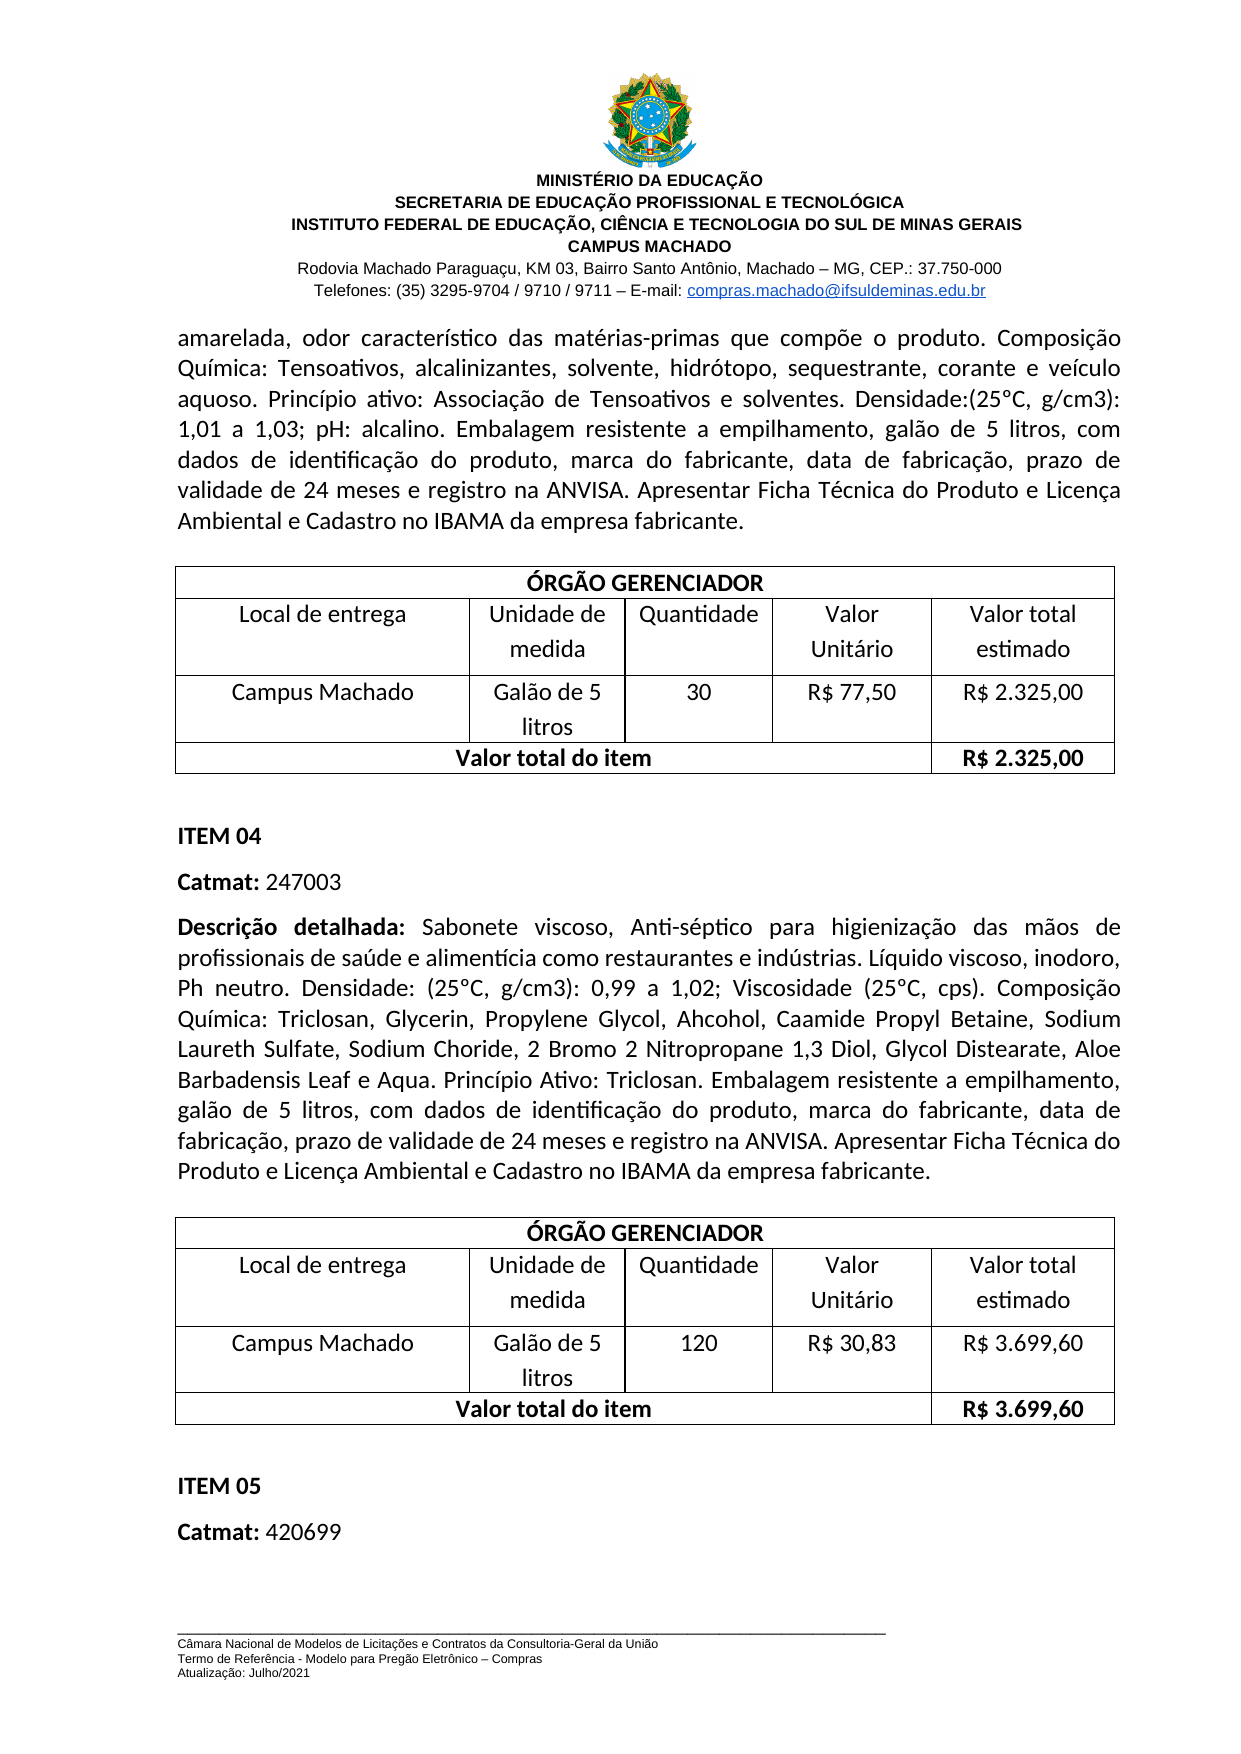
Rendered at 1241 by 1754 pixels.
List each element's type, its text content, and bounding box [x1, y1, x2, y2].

text ITEM 05 [177, 1471, 1122, 1501]
picture [603, 73, 697, 168]
table_cell Galão de 5 litros [470, 676, 624, 742]
table_cell 30 [626, 676, 772, 742]
table_cell Valor total do item [176, 1393, 931, 1424]
table_header ÓRGÃO GERENCIADOR [176, 1218, 1114, 1248]
table_cell 120 [626, 1327, 772, 1392]
text ITEM 04 [177, 820, 1122, 850]
table_cell R$ 2.325,00 [932, 743, 1114, 773]
table_cell Local de entrega [176, 599, 469, 675]
text Catmat: 247003 [177, 866, 1122, 896]
table_cell Valor Unitário [773, 1249, 931, 1326]
table_cell Unidade de medida [470, 599, 624, 675]
text Descrição detalhada: Sabonete viscoso, Anti-séptico para higienização das mãos de profissionais de saúde e alimentícia como restaurantes e indústrias. Líquido viscoso, inodoro, Ph neutro. Densidade: (25ºC, g/cm3): 0,99 a 1,02; Viscosidade (25ºC, cps). Composição Química: Triclosan, Glycerin, Propylene Glycol, Ahcohol, Caamide Propyl Betaine, Sodium Laureth Sulfate, Sodium Choride, 2 Bromo 2 Nitropropane 1,3 Diol, Glycol Distearate, Aloe Barbadensis Leaf e Aqua. Princípio Ativo: Triclosan. Embalagem resistente a empilhamento, galão de 5 litros, com dados de identificação do produto, marca do fabricante, data de fabricação, prazo de validade de 24 meses e registro na ANVISA. Apresentar Ficha Técnica do Produto e Licença Ambiental e Cadastro no IBAMA da empresa fabricante. [177, 911, 1122, 1186]
text amarelada, odor característico das matérias-primas que compõe o produto. Composição Química: Tensoativos, alcalinizantes, solvente, hidrótopo, sequestrante, corante e veículo aquoso. Princípio ativo: Associação de Tensoativos e solventes. Densidade:(25ºC, g/cm3): 1,01 a 1,03; pH: alcalino. Embalagem resistente a empilhamento, galão de 5 litros, com dados de identificação do produto, marca do fabricante, data de fabricação, prazo de validade de 24 meses e registro na ANVISA. Apresentar Ficha Técnica do Produto e Licença Ambiental e Cadastro no IBAMA da empresa fabricante. [177, 322, 1122, 535]
picture [643, 163, 658, 168]
table_header ÓRGÃO GERENCIADOR [176, 567, 1114, 597]
table_cell Quantidade [626, 599, 772, 675]
picture [669, 149, 680, 155]
table_cell Unidade de medida [470, 1249, 624, 1326]
table_cell R$ 30,83 [773, 1327, 931, 1392]
table_cell Quantidade [626, 1249, 772, 1326]
table_cell Campus Machado [176, 676, 469, 742]
table_cell R$ 3.699,60 [932, 1393, 1114, 1424]
table_cell Local de entrega [176, 1249, 469, 1326]
table_cell Valor total estimado [932, 1249, 1114, 1326]
text Catmat: 420699 [177, 1516, 1122, 1547]
table_cell Valor total do item [176, 743, 931, 773]
table_cell R$ 77,50 [773, 676, 931, 742]
table_cell Valor total estimado [932, 599, 1114, 675]
table_cell R$ 2.325,00 [932, 676, 1114, 742]
table_cell R$ 3.699,60 [932, 1327, 1114, 1392]
table_cell Campus Machado [176, 1327, 469, 1392]
table_cell Galão de 5 litros [470, 1327, 624, 1392]
table_cell Valor Unitário [773, 599, 931, 675]
